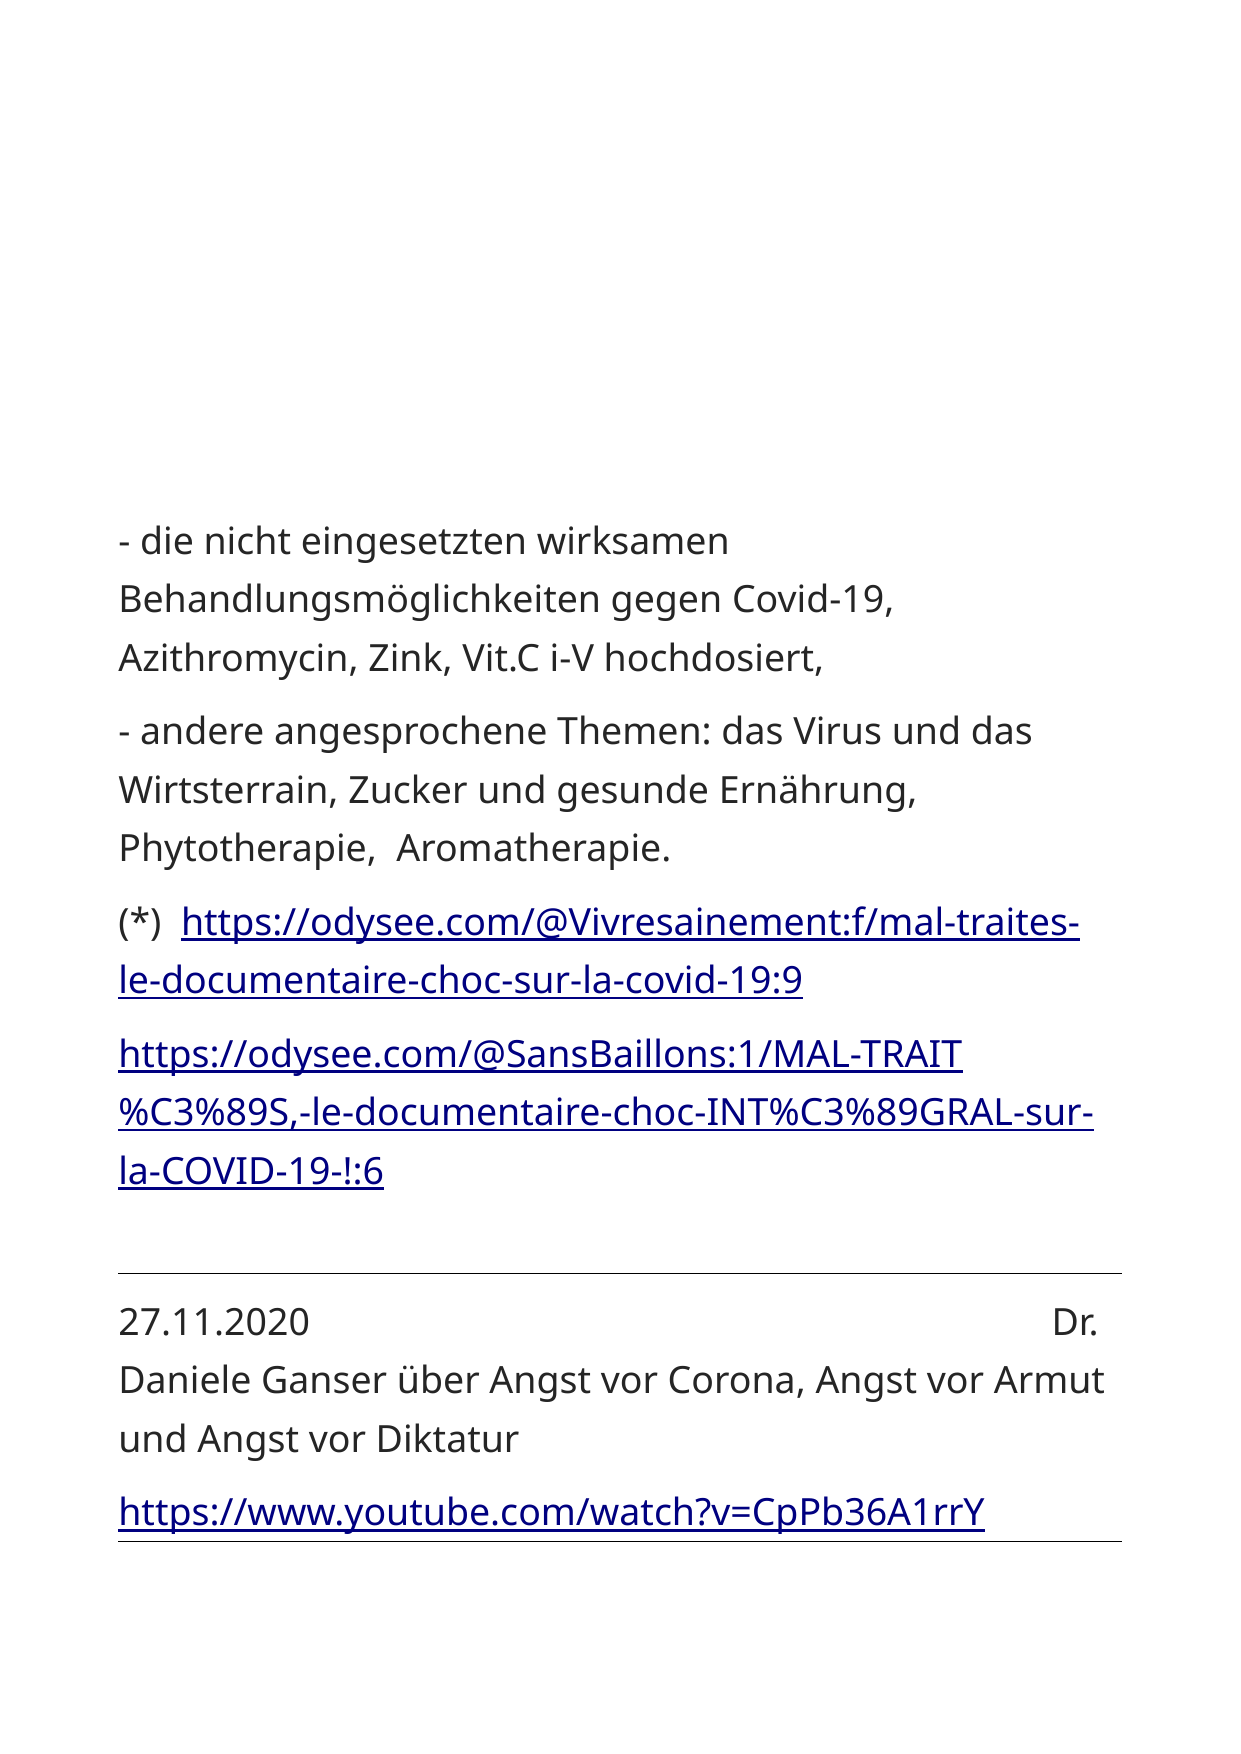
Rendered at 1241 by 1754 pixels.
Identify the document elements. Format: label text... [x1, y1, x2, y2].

text - andere angesprochene Themen: das Virus und das Wirtsterrain, Zucker und gesunde Ernährung, Phytotherapie, Aromatherapie. [118, 704, 1122, 873]
text 27.11.2020 Dr. Daniele Ganser über Angst vor Corona, Angst vor Armut und Angst vor Diktatur [118, 1295, 1122, 1463]
text https://www.youtube.com/watch?v=CpPb36A1rrY [118, 1486, 1122, 1541]
text https://odysee.com/@SansBaillons:1/MAL-TRAIT%C3%89S,-le-documentaire-choc-INT%C3%89GRAL-sur-la-COVID-19-!:6 [118, 1027, 1122, 1195]
text (*) https://odysee.com/@Vivresainement:f/mal-traites-le-documentaire-choc-sur-la-covid-19:9 [118, 895, 1122, 1005]
text - die nicht eingesetzten wirksamen Behandlungsmöglichkeiten gegen Covid-19, Azithromycin, Zink, Vit.C i-V hochdosiert, [118, 514, 1122, 682]
